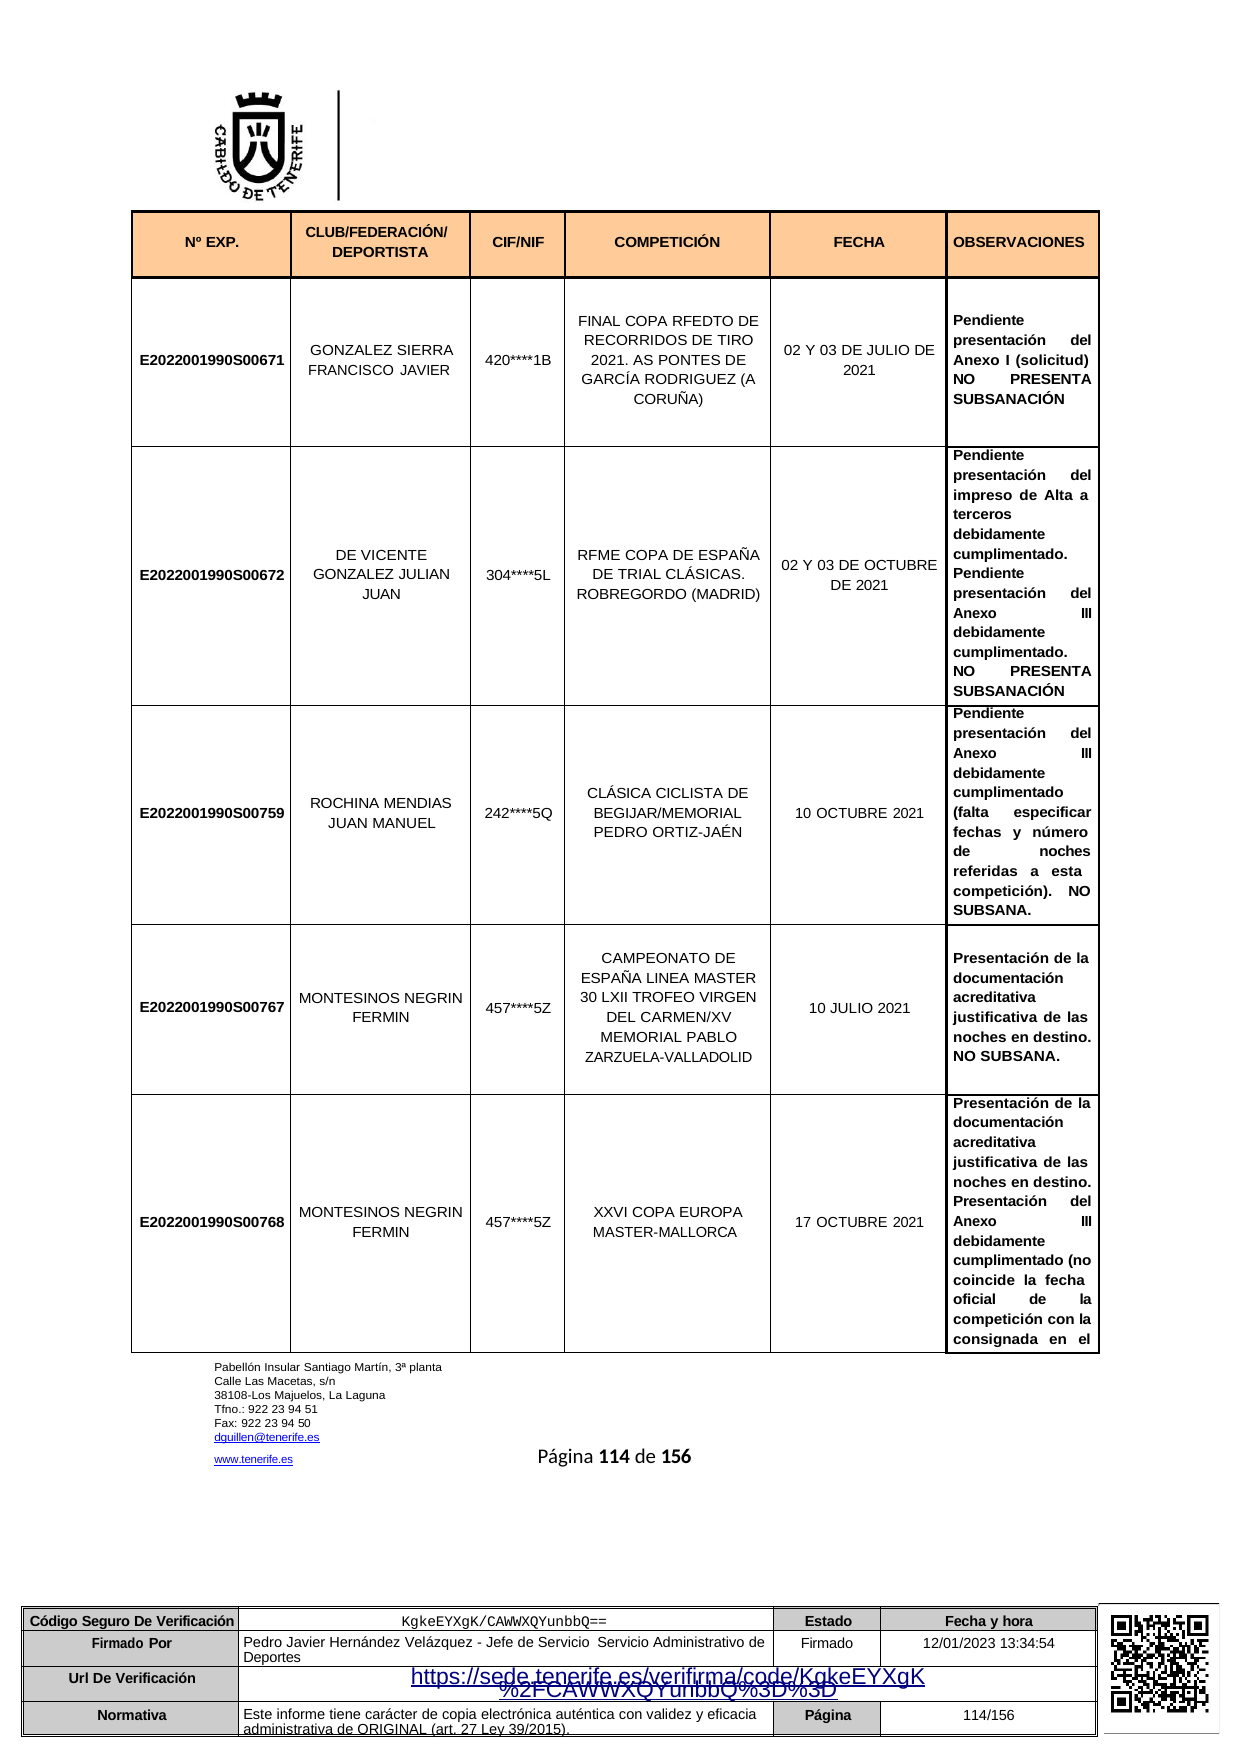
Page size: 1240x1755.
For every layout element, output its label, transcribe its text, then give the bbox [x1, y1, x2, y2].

table_cell E2022001990S00671 [132, 279, 290, 446]
table_header OBSERVACIONES [948, 213, 1098, 276]
text dguillen@tenerife.es [214, 1431, 1110, 1444]
text www.tenerife.es Página 114 de 156 [214, 1444, 1110, 1469]
table_cell E2022001990S00759 [132, 706, 290, 923]
table_cell ROCHINA MENDIAS JUAN MANUEL [291, 706, 470, 923]
table_header COMPETICIÓN [566, 213, 769, 276]
table_cell GONZALEZ SIERRA FRANCISCO JAVIER [291, 279, 470, 446]
table_cell FINAL COPA RFEDTO DE RECORRIDOS DE TIRO 2021. AS PONTES DE GARCÍA RODRIGUEZ (A CORUÑA) [565, 279, 770, 446]
table_cell 10 OCTUBRE 2021 [771, 706, 945, 923]
table_cell RFME COPA DE ESPAÑA DE TRIAL CLÁSICAS. ROBREGORDO (MADRID) [565, 447, 770, 705]
text 38108-Los Majuelos, La Laguna Tfno.: 922 23 94 51 [214, 1389, 413, 1416]
text Pabellón Insular Santiago Martín, 3ª planta Calle Las Macetas, s/n [214, 1361, 467, 1388]
table_cell Pendiente presentación del Anexo III debidamente cumplimentado (falta especificar fechas y número de noches referidas a esta competición). NO SUBSANA. [948, 707, 1098, 923]
table_cell E2022001990S00672 [132, 447, 290, 705]
table_header Nº EXP. [133, 213, 290, 276]
table_cell Pendiente presentación del impreso de Alta a terceros debidamente cumplimentado. Pendiente presentación del Anexo III debidamente cumplimentado. NO PRESENTA SUBSANACIÓN [948, 448, 1098, 705]
table_cell CLÁSICA CICLISTA DE BEGIJAR/MEMORIAL PEDRO ORTIZ-JAÉN [565, 706, 770, 923]
table_header CLUB/FEDERACIÓN/ DEPORTISTA [292, 213, 469, 276]
table_header FECHA [771, 213, 945, 276]
table_cell E2022001990S00767 [132, 925, 290, 1094]
table_cell Presentación de la documentación acreditativa justificativa de las noches en destino. Presentación del Anexo III debidamente cumplimentado (no coincide la fecha oficial de la competición con la consignada en el [948, 1096, 1098, 1352]
table_cell Pendiente presentación del Anexo I (solicitud) NO PRESENTA SUBSANACIÓN [948, 279, 1098, 446]
table_cell 304****5L [471, 447, 564, 705]
table_cell 02 Y 03 DE OCTUBRE DE 2021 [771, 447, 945, 705]
table_cell 10 JULIO 2021 [771, 925, 945, 1094]
table_cell MONTESINOS NEGRIN FERMIN [291, 925, 470, 1094]
table_cell 457****5Z [471, 1095, 564, 1352]
text Fax: 922 23 94 50 [214, 1416, 1110, 1429]
table_cell 420****1B [471, 279, 564, 446]
table_cell 457****5Z [471, 925, 564, 1094]
table_cell E2022001990S00768 [132, 1095, 290, 1352]
table_cell Presentación de la documentación acreditativa justificativa de las noches en destino. NO SUBSANA. [948, 926, 1098, 1094]
table_cell XXVI COPA EUROPA MASTER-MALLORCA [565, 1095, 770, 1352]
table_cell MONTESINOS NEGRIN FERMIN [291, 1095, 470, 1352]
table_cell 242****5Q [471, 706, 564, 923]
table_cell 02 Y 03 DE JULIO DE 2021 [771, 279, 945, 446]
table_header CIF/NIF [471, 213, 564, 276]
table_cell 17 OCTUBRE 2021 [771, 1095, 945, 1352]
table_cell DE VICENTE GONZALEZ JULIAN JUAN [291, 447, 470, 705]
table_cell CAMPEONATO DE ESPAÑA LINEA MASTER 30 LXII TROFEO VIRGEN DEL CARMEN/XV MEMORIAL PABLO ZARZUELA-VALLADOLID [565, 925, 770, 1094]
